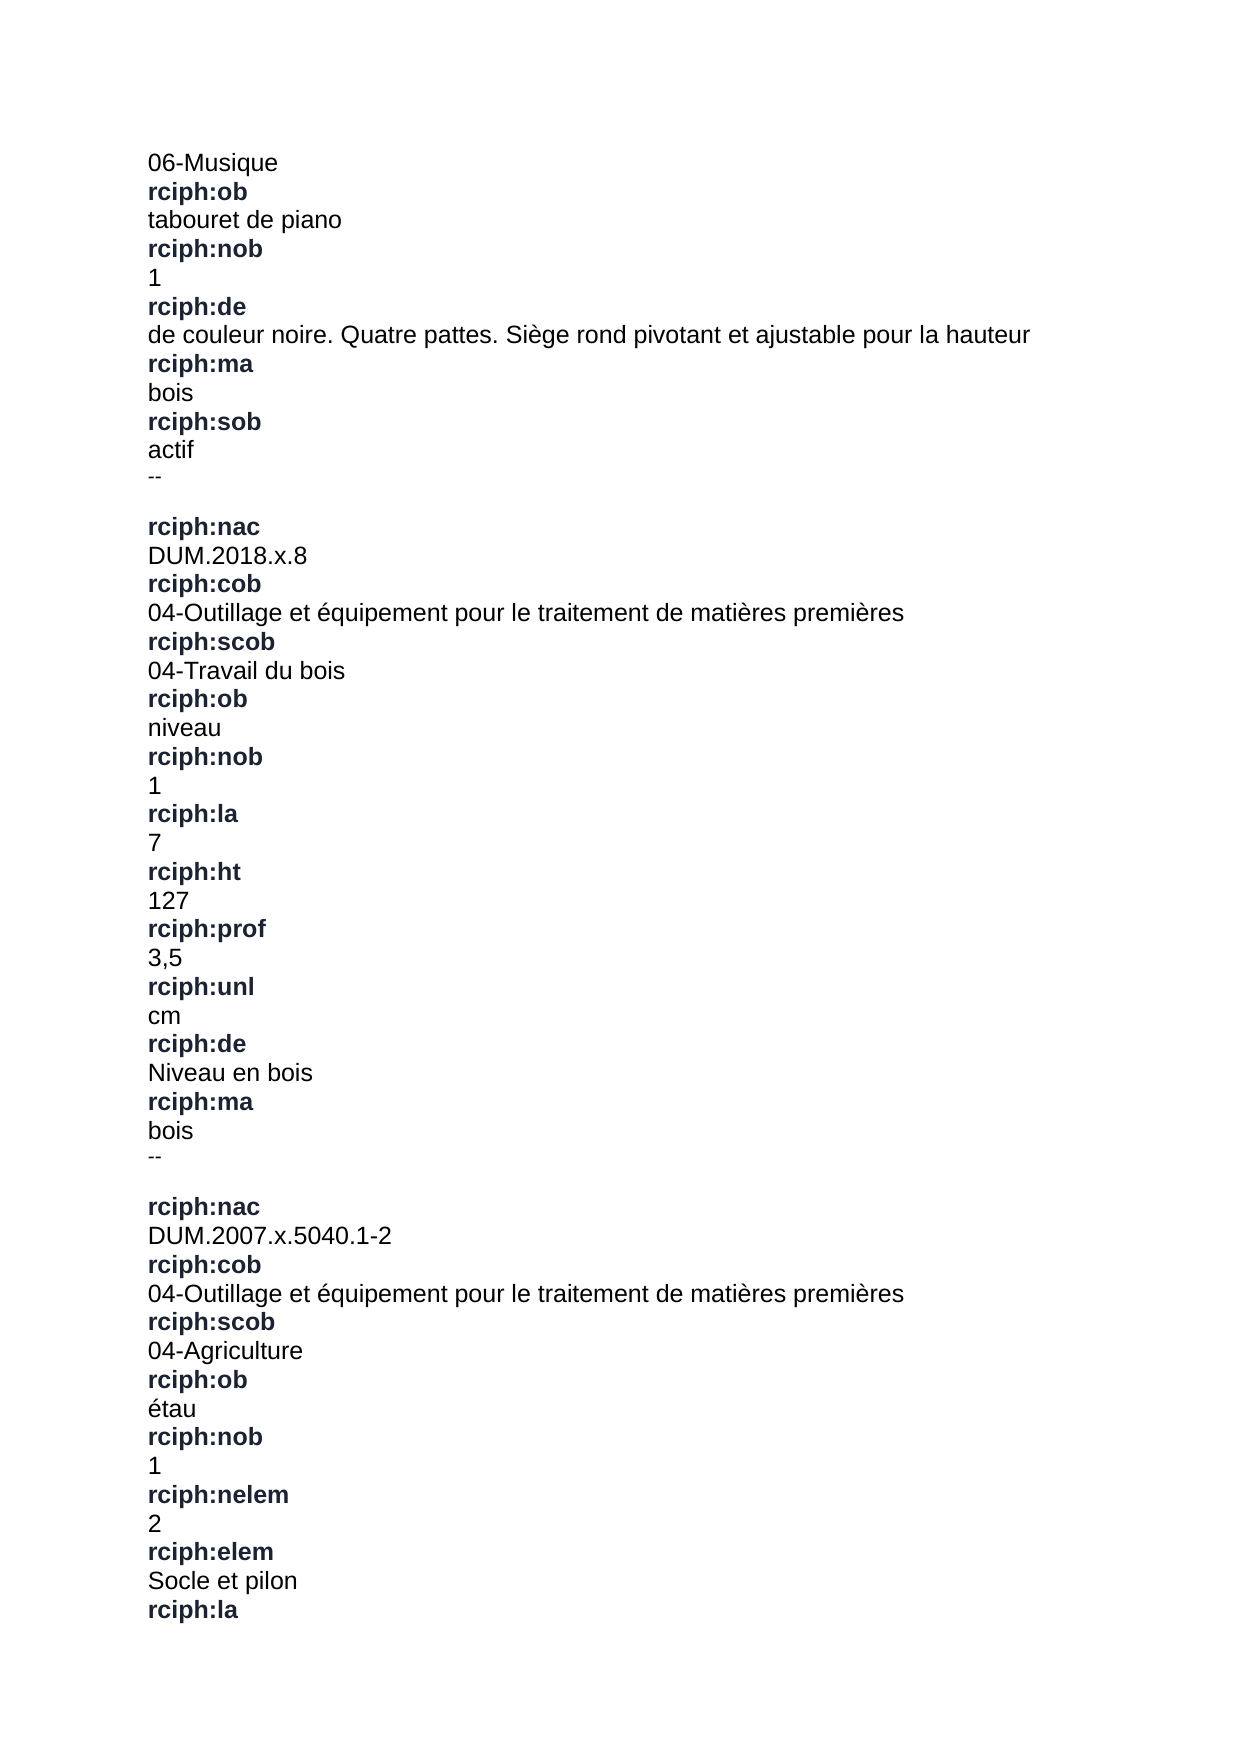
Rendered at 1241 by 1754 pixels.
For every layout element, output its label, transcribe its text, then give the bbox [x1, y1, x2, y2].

text rciph:elem [148, 1537, 1092, 1566]
text bois [148, 378, 1092, 406]
text bois [148, 1116, 1092, 1144]
text rciph:la [148, 1595, 1092, 1623]
text rciph:ma [148, 349, 1092, 378]
text DUM.2018.x.8 [148, 541, 1092, 569]
text 1 [148, 1451, 1092, 1480]
text étau [148, 1393, 1092, 1422]
text tabouret de piano [148, 205, 1092, 234]
text 04-Outillage et équipement pour le traitement de matières premières [148, 1278, 1092, 1307]
text rciph:ob [148, 176, 1092, 205]
text rciph:nelem [148, 1480, 1092, 1508]
text 127 [148, 886, 1092, 914]
text rciph:nob [148, 1422, 1092, 1451]
text rciph:de [148, 291, 1092, 320]
text 04-Travail du bois [148, 656, 1092, 684]
text 04-Outillage et équipement pour le traitement de matières premières [148, 598, 1092, 627]
text rciph:cob [148, 1250, 1092, 1278]
text rciph:unl [148, 972, 1092, 1001]
text 1 [148, 263, 1092, 291]
text actif [148, 435, 1092, 464]
text DUM.2007.x.5040.1-2 [148, 1221, 1092, 1250]
text cm [148, 1001, 1092, 1029]
text 04-Agriculture [148, 1336, 1092, 1365]
text rciph:scob [148, 1307, 1092, 1336]
text rciph:ht [148, 857, 1092, 886]
text 06-Musique [148, 148, 1092, 176]
text -- [148, 1144, 1092, 1168]
text -- [148, 464, 1092, 488]
text 7 [148, 828, 1092, 857]
text rciph:scob [148, 627, 1092, 656]
text rciph:sob [148, 406, 1092, 435]
text rciph:cob [148, 569, 1092, 598]
text rciph:nac [148, 1192, 1092, 1221]
text Socle et pilon [148, 1566, 1092, 1595]
text niveau [148, 713, 1092, 742]
text rciph:de [148, 1029, 1092, 1058]
text rciph:nob [148, 234, 1092, 263]
text rciph:la [148, 799, 1092, 828]
text rciph:ob [148, 1365, 1092, 1393]
text rciph:prof [148, 914, 1092, 943]
text rciph:nac [148, 512, 1092, 541]
text rciph:ob [148, 684, 1092, 713]
text 1 [148, 771, 1092, 799]
text Niveau en bois [148, 1058, 1092, 1087]
text rciph:nob [148, 742, 1092, 771]
text rciph:ma [148, 1087, 1092, 1116]
text de couleur noire. Quatre pattes. Siège rond pivotant et ajustable pour la hauteur [148, 320, 1092, 349]
text 3,5 [148, 943, 1092, 972]
text 2 [148, 1508, 1092, 1537]
